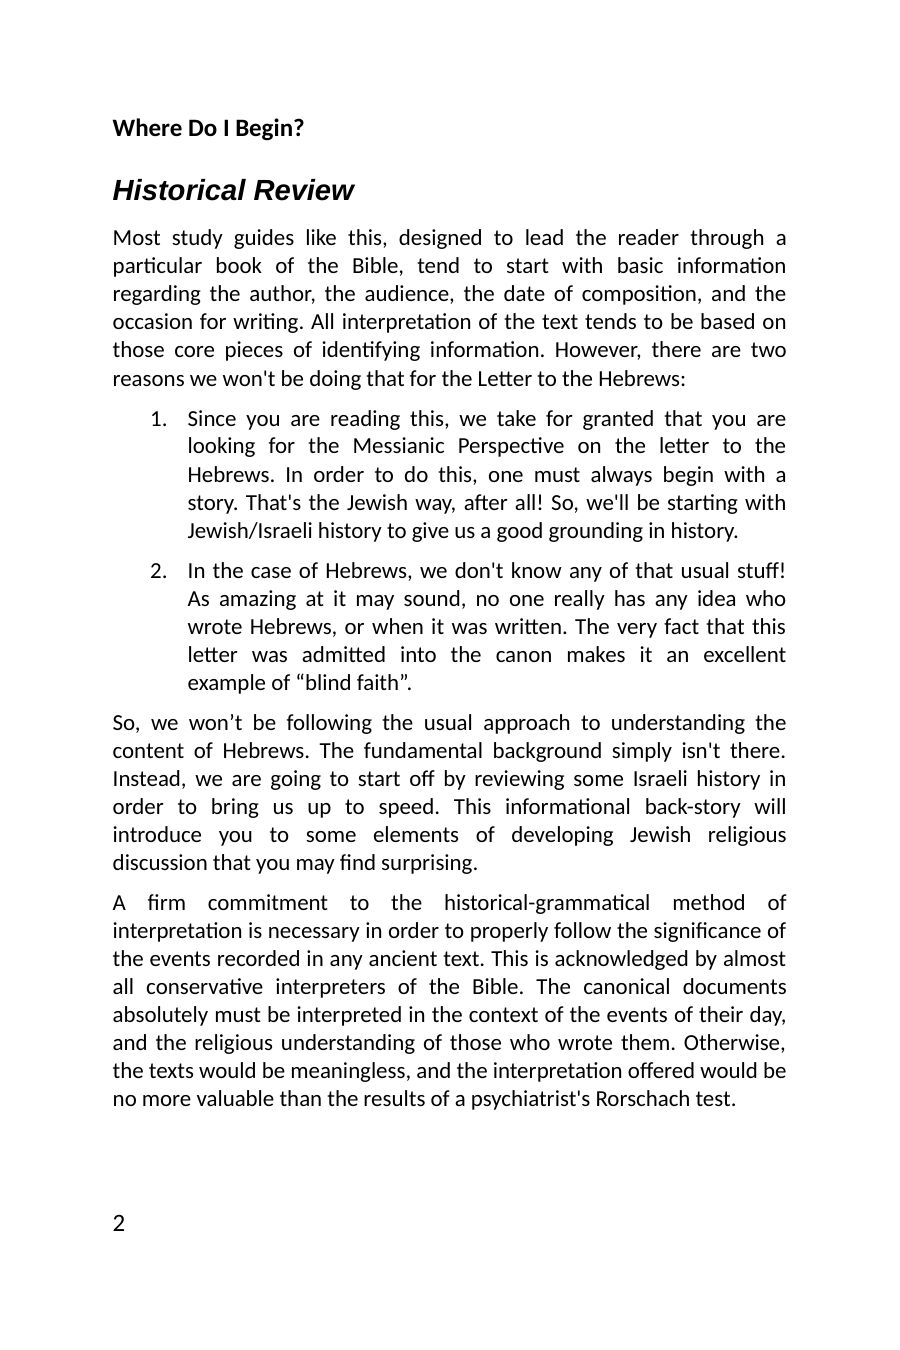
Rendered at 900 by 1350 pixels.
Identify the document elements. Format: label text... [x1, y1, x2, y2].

list In the case of Hebrews, we don't know any of that usual stuff! As amazing at it may sound, no one really has any idea who wrote Hebrews, or when it was written. The very fact that this letter was admitted into the canon makes it an excellent example of “blind faith”. [150, 556, 787, 696]
subtitle Historical Review [112, 173, 787, 207]
list Since you are reading this, we take for granted that you are looking for the Messianic Perspective on the letter to the Hebrews. In order to do this, one must always begin with a story. That's the Jewish way, after all! So, we'll be starting with Jewish/Israeli history to give us a good grounding in history. [150, 404, 787, 544]
text A firm commitment to the historical-grammatical method of interpretation is necessary in order to properly follow the significance of the events recorded in any ancient text. This is acknowledged by almost all conservative interpreters of the Bible. The canonical documents absolutely must be interpreted in the context of the events of their day, and the religious understanding of those who wrote them. Otherwise, the texts would be meaningless, and the interpretation offered would be no more valuable than the results of a psychiatrist's Rorschach test. [112, 888, 787, 1112]
text Most study guides like this, designed to lead the reader through a particular book of the Bible, tend to start with basic information regarding the author, the audience, the date of composition, and the occasion for writing. All interpretation of the text tends to be based on those core pieces of identifying information. However, there are two reasons we won't be doing that for the Letter to the Hebrews: [112, 223, 787, 392]
text So, we won’t be following the usual approach to understanding the content of Hebrews. The fundamental background simply isn't there. Instead, we are going to start off by reviewing some Israeli history in order to bring us up to speed. This informational back-story will introduce you to some elements of developing Jewish religious discussion that you may find surprising. [112, 708, 787, 876]
